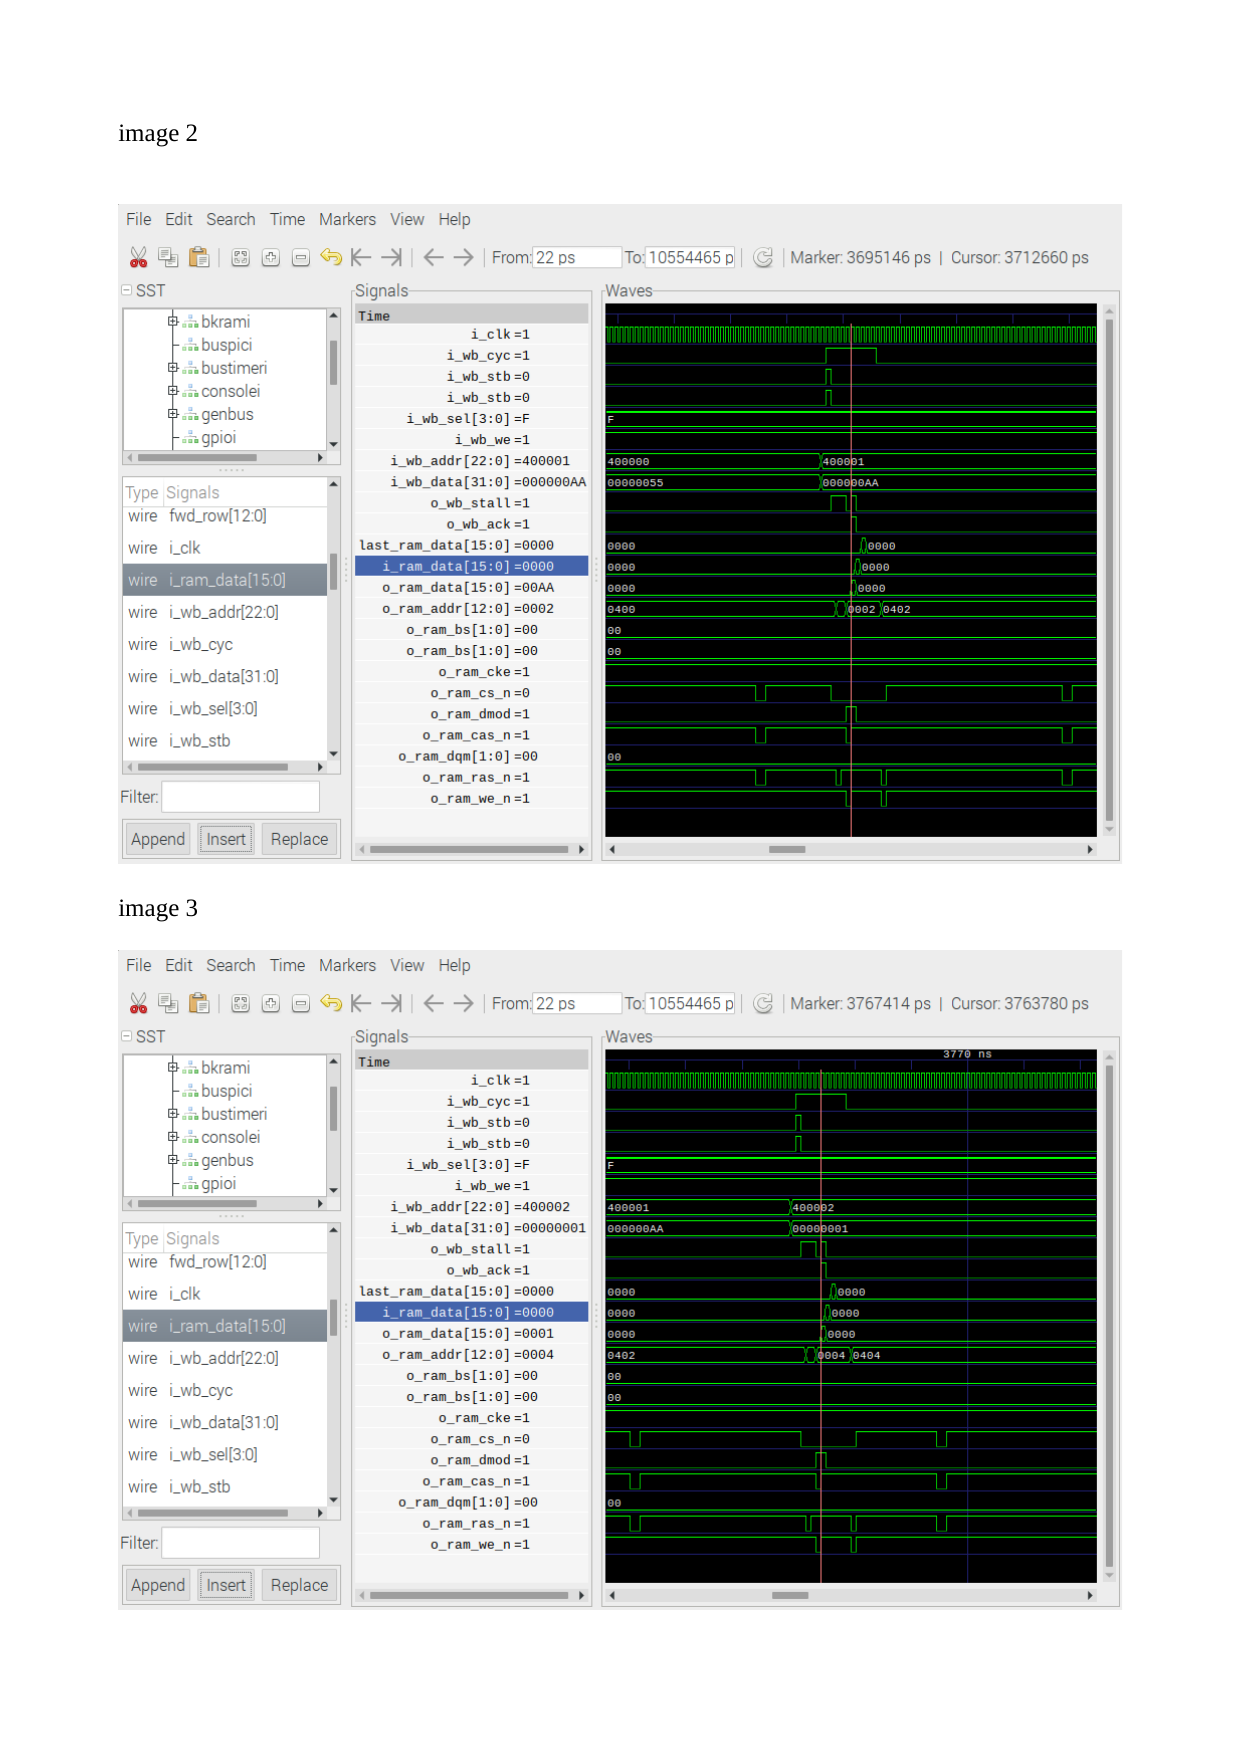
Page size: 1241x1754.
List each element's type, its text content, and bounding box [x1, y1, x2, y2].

picture [118, 950, 1123, 1610]
picture [118, 204, 1123, 864]
text image 2 [118, 118, 1122, 147]
text image 3 [118, 893, 1122, 921]
